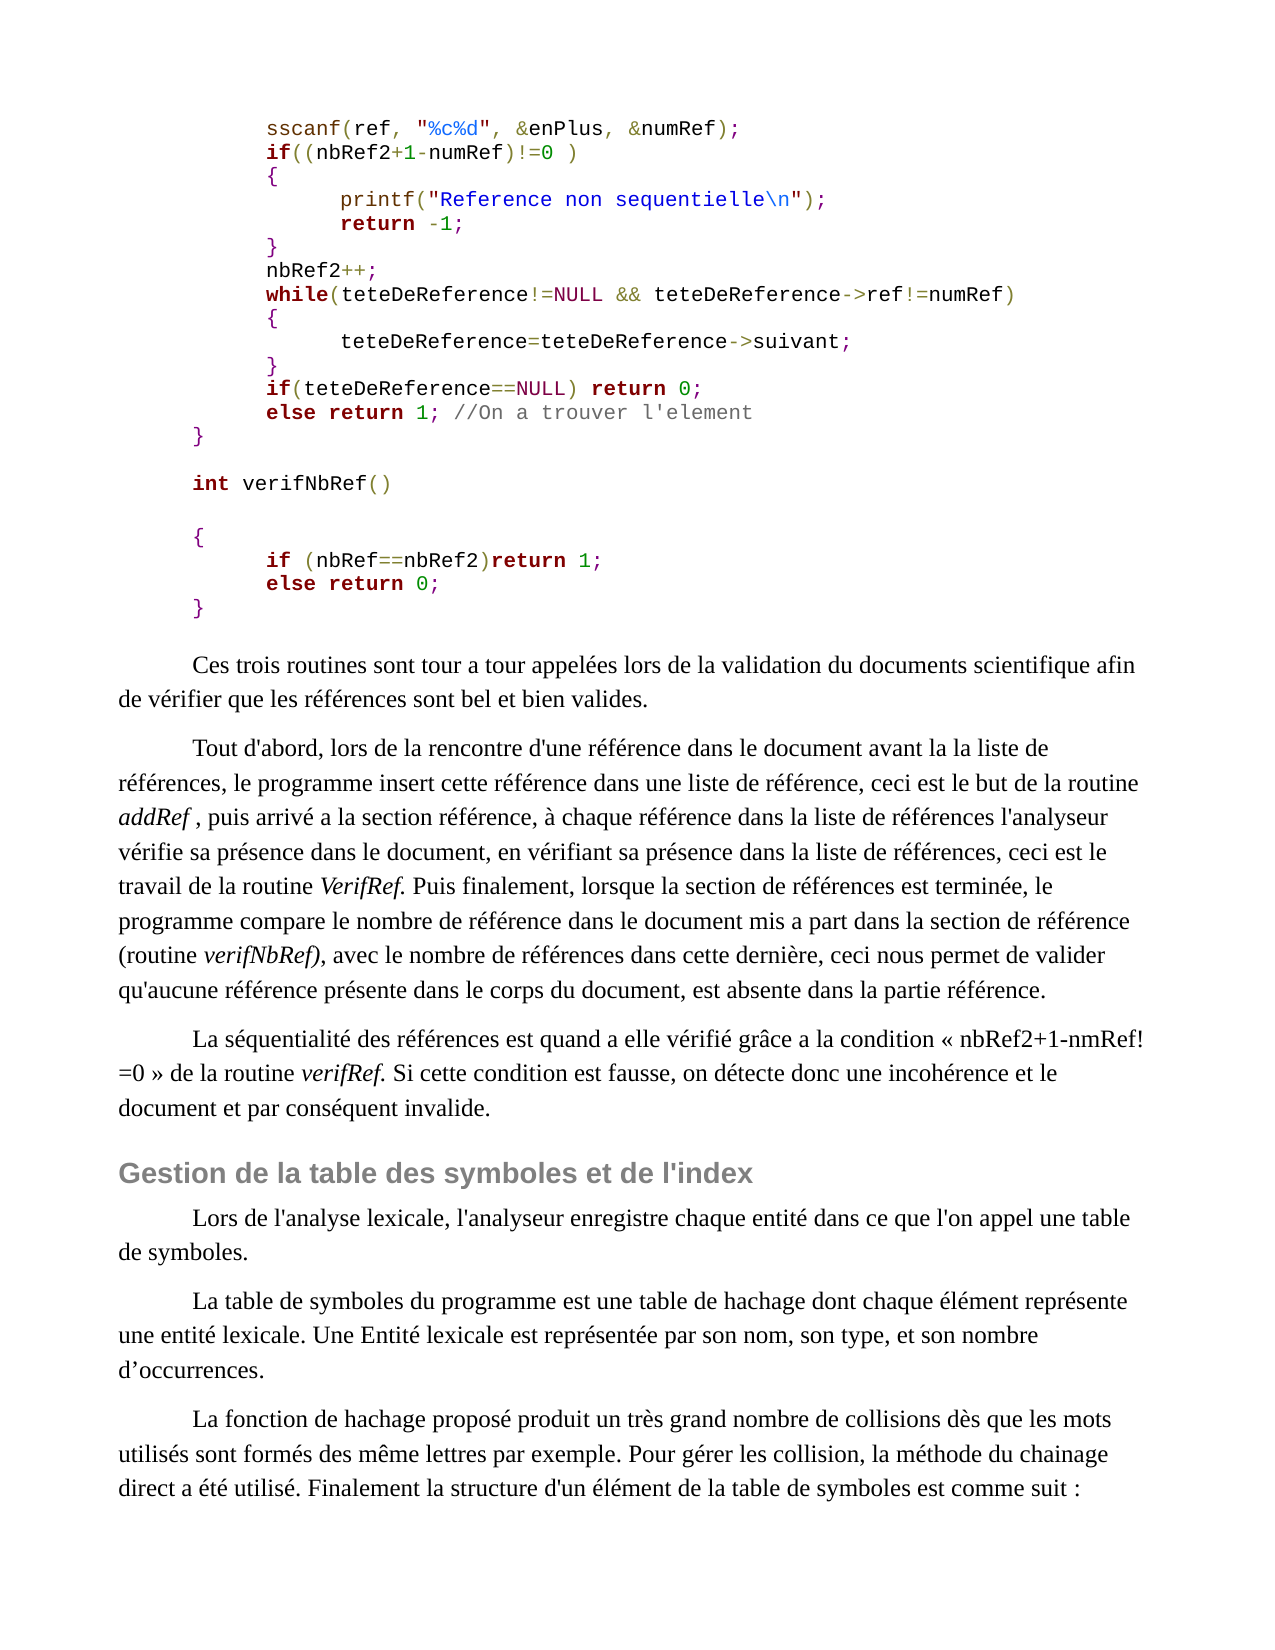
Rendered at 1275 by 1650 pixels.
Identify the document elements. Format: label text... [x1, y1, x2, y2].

text if((nbRef2+1-numRef)!=0 ) [118, 142, 1157, 165]
text } [118, 597, 1157, 621]
text } int verifNbRef() [118, 426, 1157, 496]
text while(teteDeReference!=NULL && teteDeReference->ref!=numRef) [118, 284, 1157, 307]
text else return 1; //On a trouver l'element [118, 402, 1157, 426]
text Lors de l'analyse lexicale, l'analyseur enregistre chaque entité dans ce que l'on appel une table de symboles. [118, 1203, 1157, 1266]
text { [118, 307, 1157, 331]
text La séquentialité des références est quand a elle vérifié grâce a la condition « nbRef2+1-nmRef!=0 » de la routine verifRef. Si cette condition est fausse, on détecte donc une incohérence et le document et par conséquent invalide. [118, 1024, 1157, 1122]
text printf("Reference non sequentielle\n"); [118, 189, 1157, 213]
text Ces trois routines sont tour a tour appelées lors de la validation du documents scientifique afin de vérifier que les références sont bel et bien valides. [118, 650, 1157, 713]
text else return 0; [118, 573, 1157, 597]
text return -1; [118, 213, 1157, 236]
text La table de symboles du programme est une table de hachage dont chaque élément représente une entité lexicale. Une Entité lexicale est représentée par son nom, son type, et son nombre d’occurrences. [118, 1286, 1157, 1384]
text La fonction de hachage proposé produit un très grand nombre de collisions dès que les mots utilisés sont formés des même lettres par exemple. Pour gérer les collision, la méthode du chainage direct a été utilisé. Finalement la structure d'un élément de la table de symboles est comme suit : [118, 1404, 1157, 1502]
text { [118, 526, 1157, 549]
subtitle Gestion de la table des symboles et de l'index [118, 1157, 1157, 1190]
text Tout d'abord, lors de la rencontre d'une référence dans le document avant la la liste de références, le programme insert cette référence dans une liste de référence, ceci est le but de la routine addRef , puis arrivé a la section référence, à chaque référence dans la liste de références l'analyseur vérifie sa présence dans le document, en vérifiant sa présence dans la liste de références, ceci est le travail de la routine VerifRef. Puis finalement, lorsque la section de références est terminée, le programme compare le nombre de référence dans le document mis a part dans la section de référence (routine verifNbRef), avec le nombre de références dans cette dernière, ceci nous permet de valider qu'aucune référence présente dans le corps du document, est absente dans la partie référence. [118, 733, 1157, 1004]
text teteDeReference=teteDeReference->suivant; [118, 331, 1157, 354]
text if (nbRef==nbRef2)return 1; [118, 549, 1157, 573]
text { [118, 165, 1157, 189]
text if(teteDeReference==NULL) return 0; [118, 378, 1157, 402]
text } [118, 354, 1157, 378]
text } [118, 236, 1157, 260]
text nbRef2++; [118, 260, 1157, 284]
text sscanf(ref, "%c%d", &enPlus, &numRef); [118, 118, 1157, 142]
